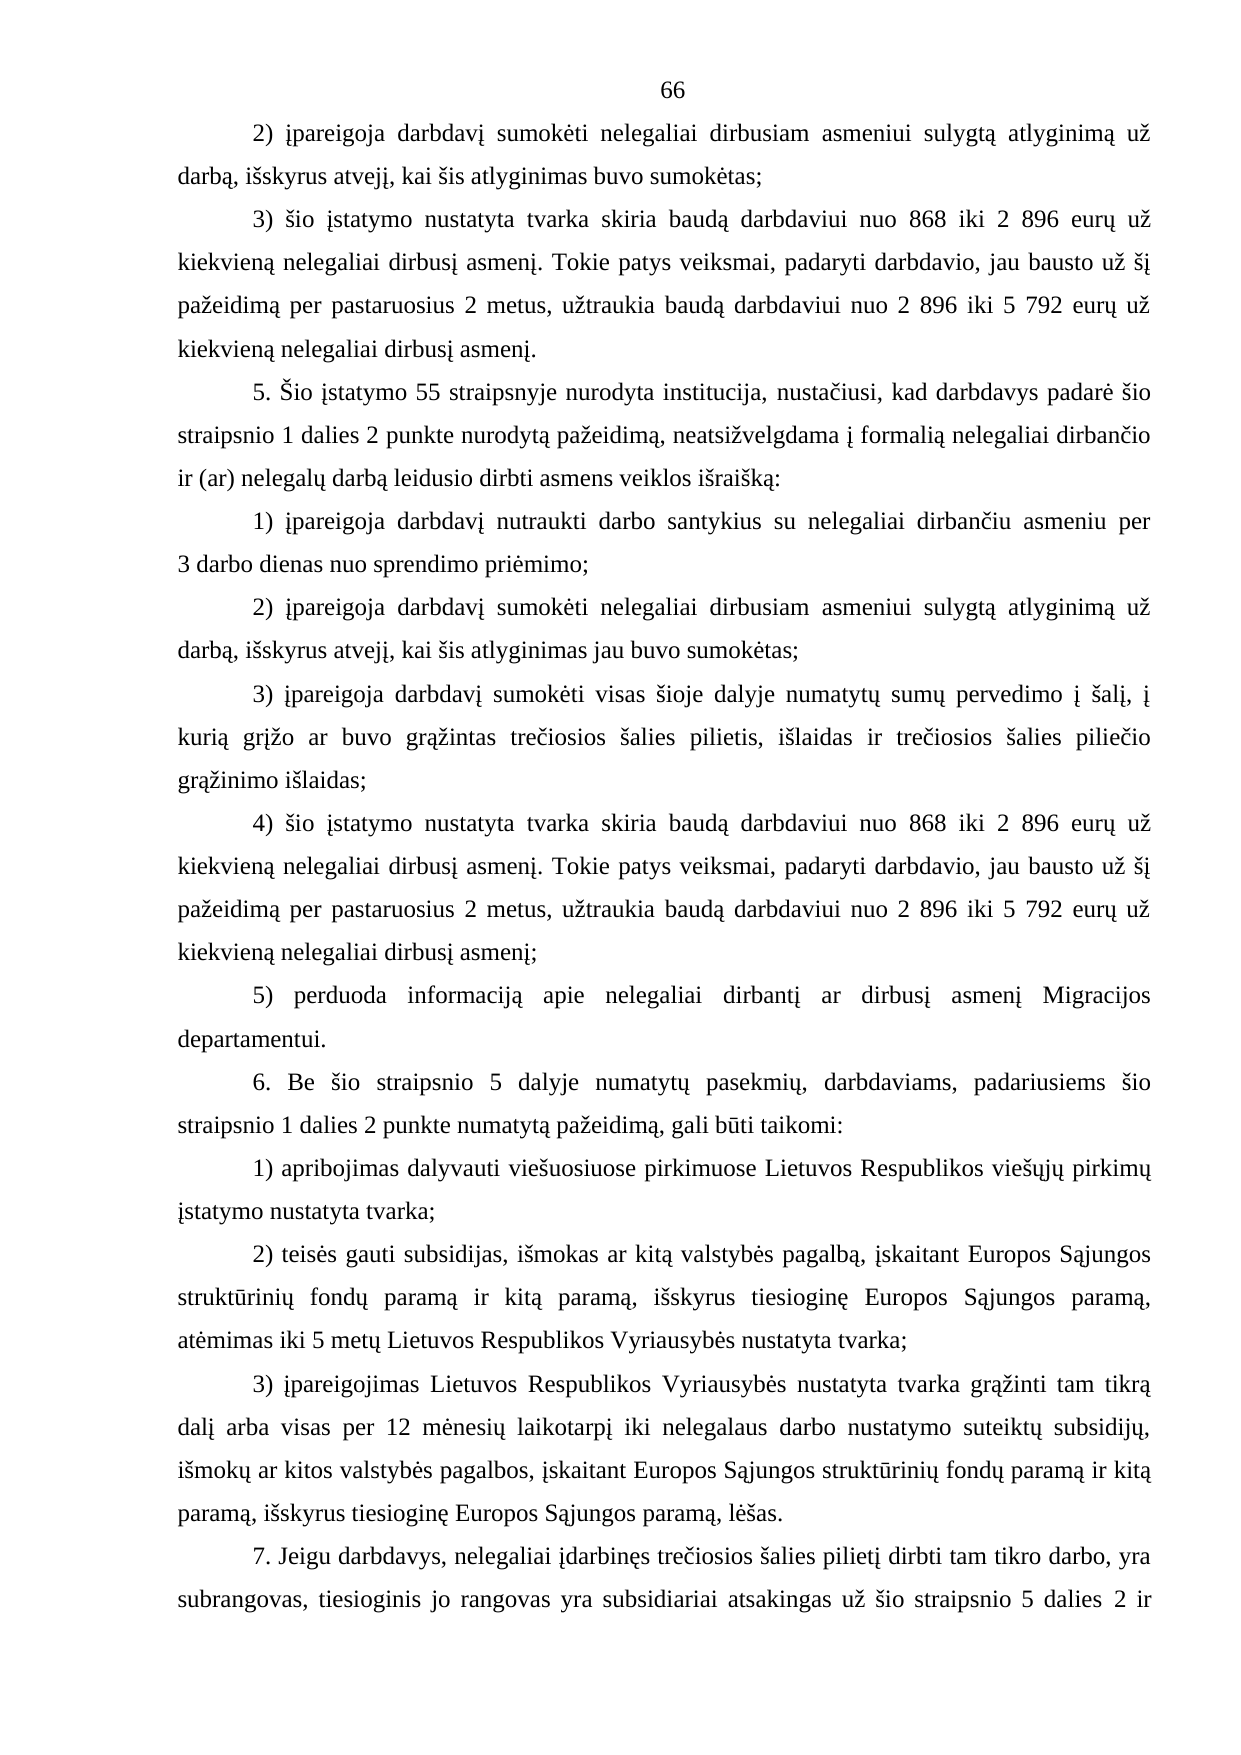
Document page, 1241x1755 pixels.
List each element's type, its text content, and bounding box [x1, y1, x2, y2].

text 7. Jeigu darbdavys, nelegaliai įdarbinęs trečiosios šalies pilietį dirbti tam tikro darbo, yra subrangovas, tiesioginis jo rangovas yra subsidiariai atsakingas už šio straipsnio 5 dalies 2 ir [177, 1541, 1152, 1613]
text 3) šio įstatymo nustatyta tvarka skiria baudą darbdaviui nuo 868 iki 2 896 eurų už kiekvieną nelegaliai dirbusį asmenį. Tokie patys veiksmai, padaryti darbdavio, jau bausto už šį pažeidimą per pastaruosius 2 metus, užtraukia baudą darbdaviui nuo 2 896 iki 5 792 eurų už kiekvieną nelegaliai dirbusį asmenį. [177, 204, 1152, 362]
text 5) perduoda informaciją apie nelegaliai dirbantį ar dirbusį asmenį Migracijos departamentui. [177, 981, 1152, 1052]
text 1) apribojimas dalyvauti viešuosiuose pirkimuose Lietuvos Respublikos viešųjų pirkimų įstatymo nustatyta tvarka; [177, 1153, 1152, 1225]
text 3) įpareigojimas Lietuvos Respublikos Vyriausybės nustatyta tvarka grąžinti tam tikrą dalį arba visas per 12 mėnesių laikotarpį iki nelegalaus darbo nustatymo suteiktų subsidijų, išmokų ar kitos valstybės pagalbos, įskaitant Europos Sąjungos struktūrinių fondų paramą ir kitą paramą, išskyrus tiesioginę Europos Sąjungos paramą, lėšas. [177, 1369, 1152, 1527]
text 2) įpareigoja darbdavį sumokėti nelegaliai dirbusiam asmeniui sulygtą atlyginimą už darbą, išskyrus atvejį, kai šis atlyginimas buvo sumokėtas; [177, 118, 1152, 190]
text 5. Šio įstatymo 55 straipsnyje nurodyta institucija, nustačiusi, kad darbdavys padarė šio straipsnio 1 dalies 2 punkte nurodytą pažeidimą, neatsižvelgdama į formalią nelegaliai dirbančio ir (ar) nelegalų darbą leidusio dirbti asmens veiklos išraišką: [177, 377, 1152, 492]
text 6. Be šio straipsnio 5 dalyje numatytų pasekmių, darbdaviams, padariusiems šio straipsnio 1 dalies 2 punkte numatytą pažeidimą, gali būti taikomi: [177, 1067, 1152, 1139]
text 4) šio įstatymo nustatyta tvarka skiria baudą darbdaviui nuo 868 iki 2 896 eurų už kiekvieną nelegaliai dirbusį asmenį. Tokie patys veiksmai, padaryti darbdavio, jau bausto už šį pažeidimą per pastaruosius 2 metus, užtraukia baudą darbdaviui nuo 2 896 iki 5 792 eurų už kiekvieną nelegaliai dirbusį asmenį; [177, 808, 1152, 966]
text 2) teisės gauti subsidijas, išmokas ar kitą valstybės pagalbą, įskaitant Europos Sąjungos struktūrinių fondų paramą ir kitą paramą, išskyrus tiesioginę Europos Sąjungos paramą, atėmimas iki 5 metų Lietuvos Respublikos Vyriausybės nustatyta tvarka; [177, 1239, 1152, 1354]
text 3) įpareigoja darbdavį sumokėti visas šioje dalyje numatytų sumų pervedimo į šalį, į kurią grįžo ar buvo grąžintas trečiosios šalies pilietis, išlaidas ir trečiosios šalies piliečio grąžinimo išlaidas; [177, 679, 1152, 794]
text 1) įpareigoja darbdavį nutraukti darbo santykius su nelegaliai dirbančiu asmeniu per 3 darbo dienas nuo sprendimo priėmimo; [177, 506, 1152, 578]
text 2) įpareigoja darbdavį sumokėti nelegaliai dirbusiam asmeniui sulygtą atlyginimą už darbą, išskyrus atvejį, kai šis atlyginimas jau buvo sumokėtas; [177, 592, 1152, 664]
